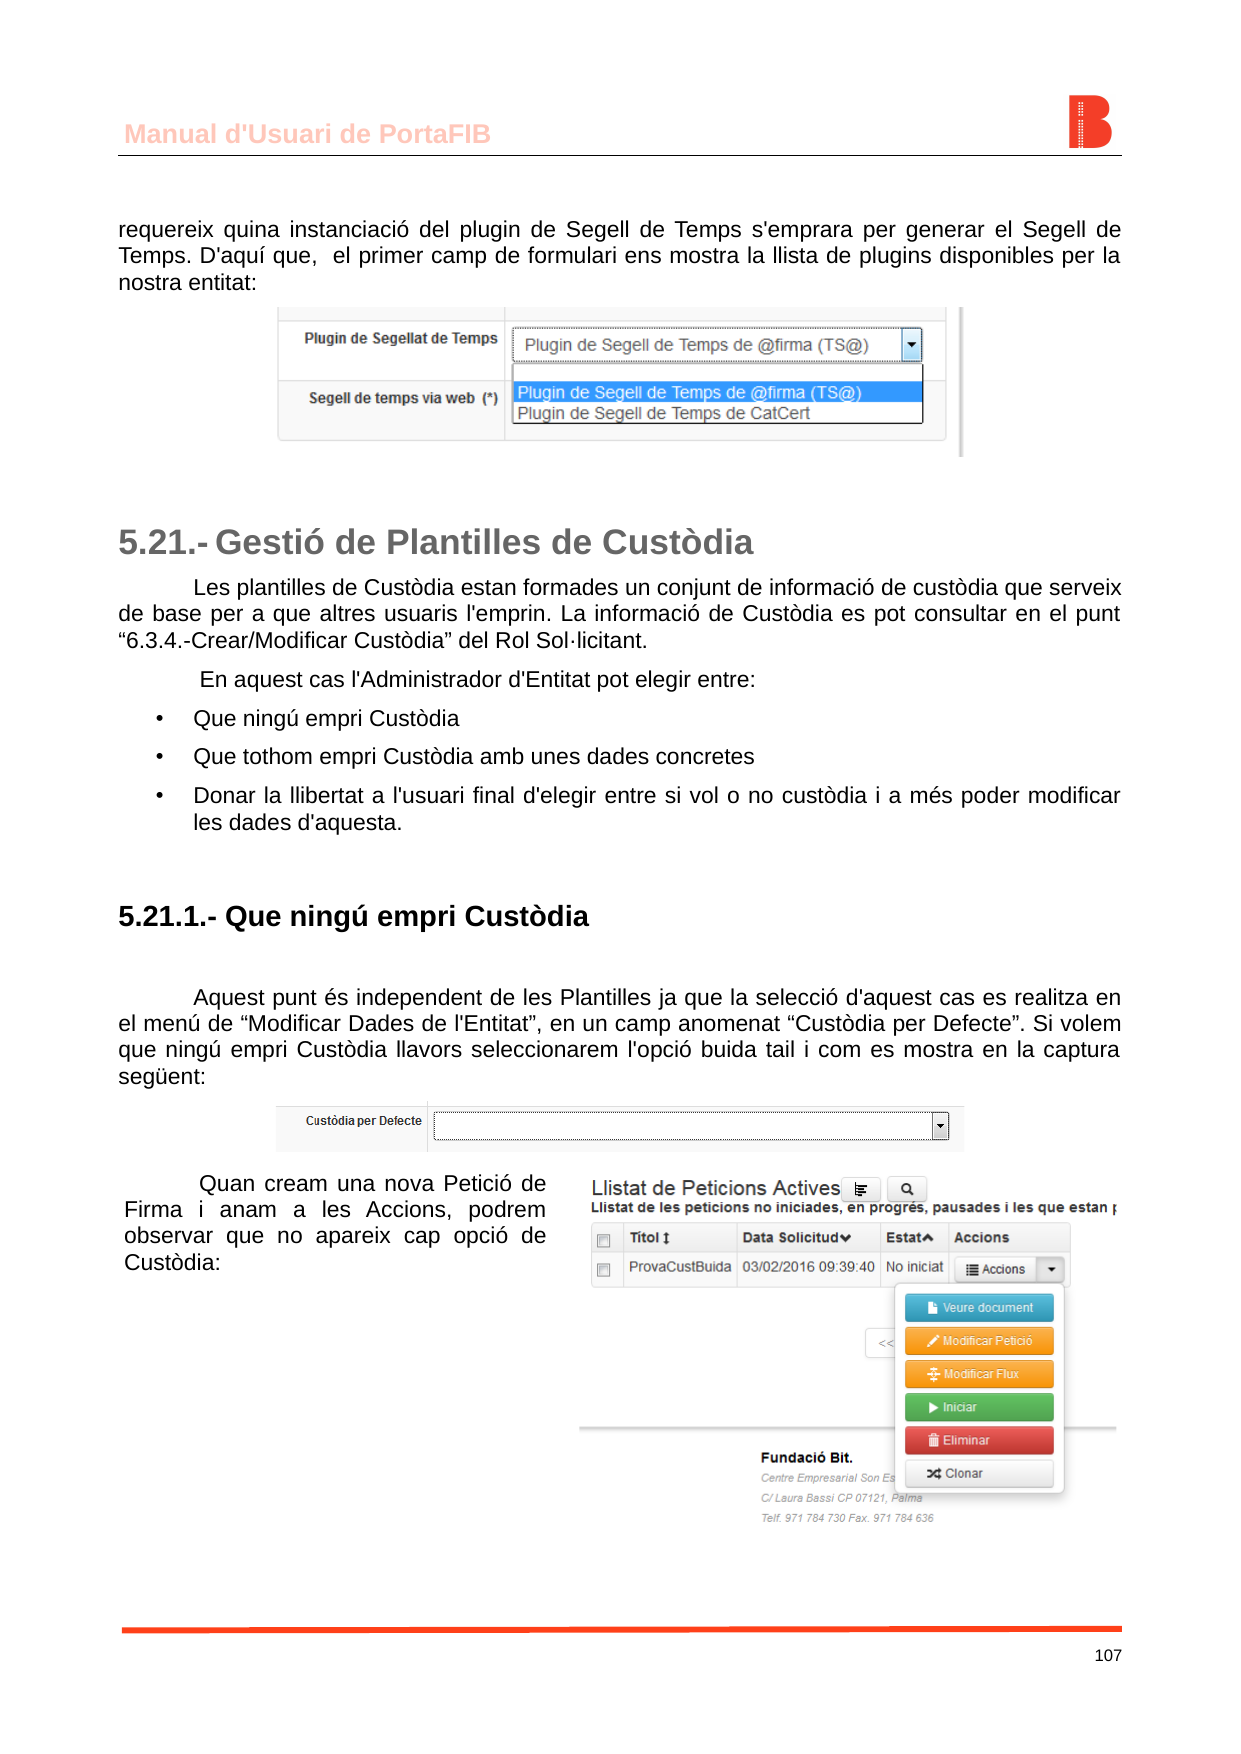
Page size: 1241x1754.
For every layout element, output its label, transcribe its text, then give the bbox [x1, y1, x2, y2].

subtitle Gestió de Plantilles de Custòdia [118, 521, 1122, 562]
list Donar la llibertat a l'usuari final d'elegir entre si vol o no custòdia i a més poder modificar les dades d'aquesta. [156, 782, 1122, 835]
table_header [553, 1164, 1122, 1545]
picture [269, 307, 971, 457]
text En aquest cas l'Administrador d'Entitat pot elegir entre: [118, 666, 1122, 692]
list Que tothom empri Custòdia amb unes dades concretes [156, 743, 1122, 770]
picture [579, 1169, 1117, 1540]
picture [275, 1101, 965, 1152]
table_header Quan cream una nova Petició de Firma i anam a les Accions, podrem observar que no apareix cap opció de Custòdia: [118, 1164, 552, 1545]
subtitle Que ningú empri Custòdia [118, 899, 1122, 932]
text Aquest punt és independent de les Plantilles ja que la selecció d'aquest cas es realitza en el menú de “Modificar Dades de l'Entitat”, en un camp anomenat “Custòdia per Defecte”. Si volem que ningú empri Custòdia llavors seleccionarem l'opció buida tail i com es mostra en la captura següent: [118, 984, 1122, 1089]
list Que ningú empri Custòdia [156, 704, 1122, 731]
text Les plantilles de Custòdia estan formades un conjunt de informació de custòdia que serveix de base per a que altres usuaris l'emprin. La informació de Custòdia es pot consultar en el punt “6.3.4.-Crear/Modificar Custòdia” del Rol Sol·licitant. [118, 574, 1122, 653]
text requereix quina instanciació del plugin de Segell de Temps s'emprara per generar el Segell de Temps. D'aquí que, el primer camp de formulari ens mostra la llista de plugins disponibles per la nostra entitat: [118, 216, 1122, 295]
picture [1063, 94, 1117, 150]
